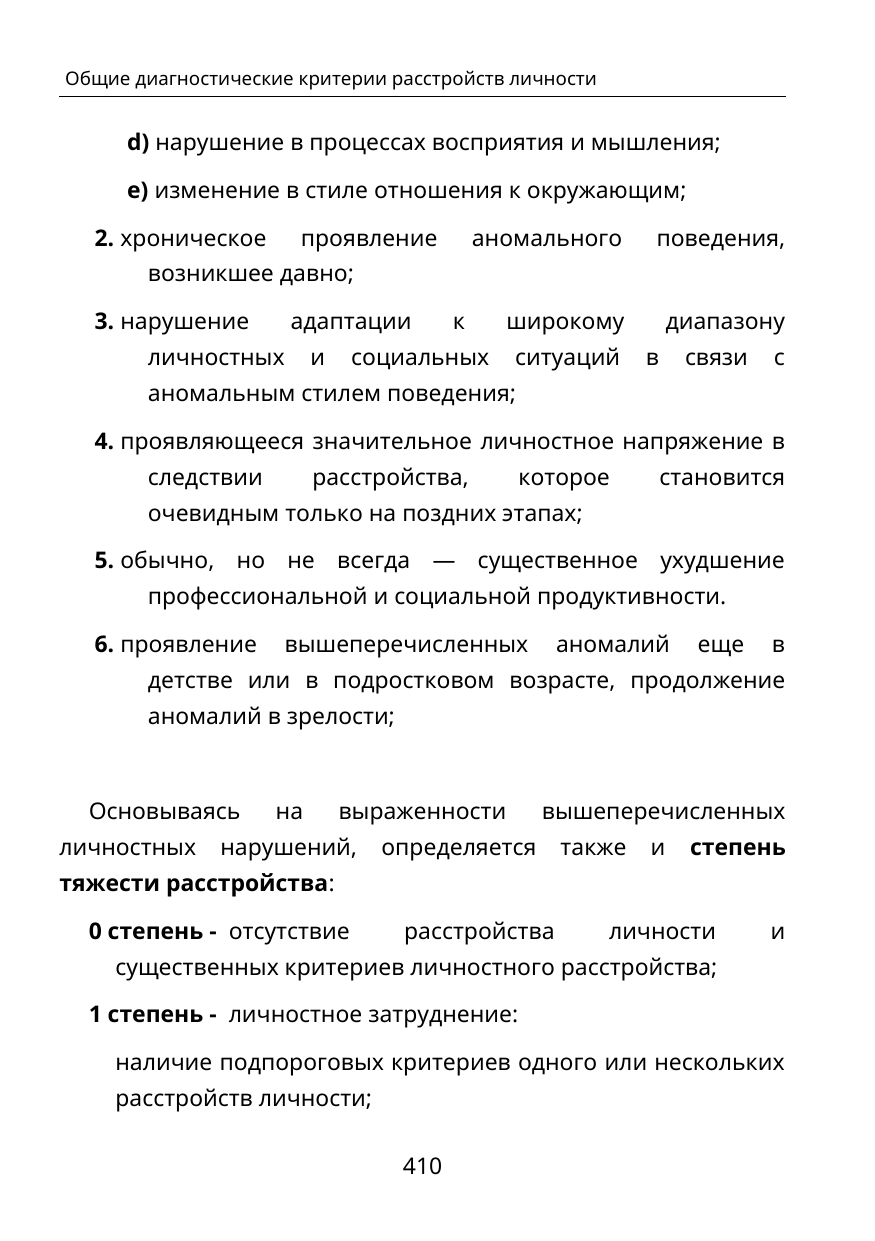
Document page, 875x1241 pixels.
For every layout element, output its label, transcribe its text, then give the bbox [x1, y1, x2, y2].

text Основываясь на выраженности вышеперечисленных личностных нарушений, определяется также и степень тяжести расстройства: [59, 795, 786, 898]
list проявление вышеперечисленных аномалий еще в детстве или в подростковом возрасте, продолжение аномалий в зрелости; [88, 628, 786, 731]
list нарушение адаптации к широкому диапазону личностных и социальных ситуаций в связи с аномальным стилем поведения; [88, 305, 786, 408]
list нарушение в процессах восприятия и мышления; [121, 126, 786, 157]
list обычно, но не всегда — существенное ухудшение профессиональной и социальной продуктивности. [88, 544, 786, 611]
list наличие подпороговых критериев одного или нескольких расстройств личности; [88, 1046, 786, 1113]
list хроническое проявление аномального поведения, возникшее давно; [88, 221, 786, 289]
list личностное затруднение: [88, 998, 786, 1030]
list отсутствие расстройства личности и существенных критериев личностного расстройства; [88, 915, 786, 982]
list изменение в стиле отношения к окружающим; [121, 174, 786, 205]
list проявляющееся значительное личностное напряжение в следствии расстройства, которое становится очевидным только на поздних этапах; [88, 425, 786, 528]
